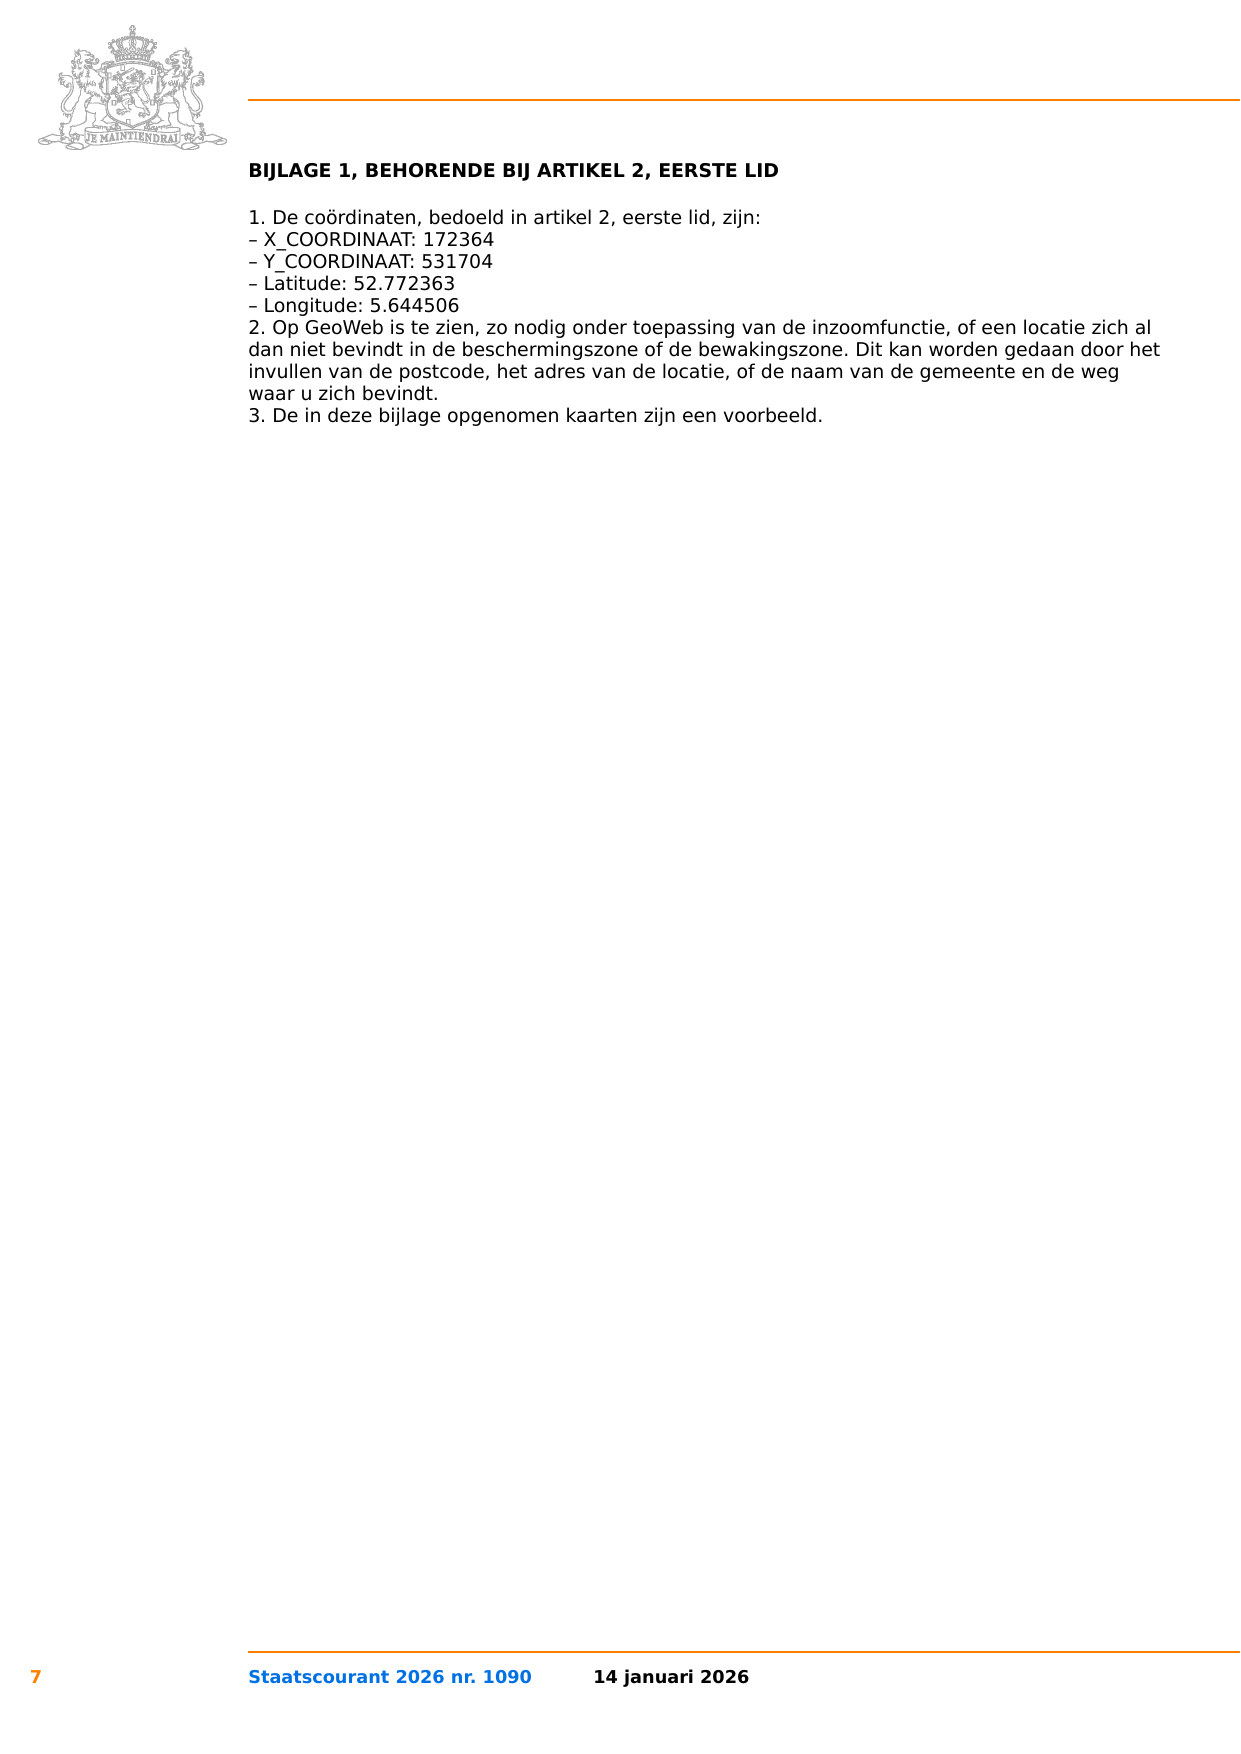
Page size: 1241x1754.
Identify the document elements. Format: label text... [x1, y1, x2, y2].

text – Longitude: 5.644506 [248, 295, 1163, 317]
text 3. De in deze bijlage opgenomen kaarten zijn een voorbeeld. [248, 405, 1163, 427]
subtitle BIJLAGE 1, BEHORENDE BIJ ARTIKEL 2, EERSTE LID [248, 160, 1163, 182]
text 1. De coördinaten, bedoeld in artikel 2, eerste lid, zijn: [248, 207, 1163, 229]
text – X_COORDINAAT: 172364 [248, 229, 1163, 251]
picture [38, 25, 227, 150]
text 2. Op GeoWeb is te zien, zo nodig onder toepassing van de inzoomfunctie, of een locatie zich al dan niet bevindt in de beschermingszone of de bewakingszone. Dit kan worden gedaan door het invullen van de postcode, het adres van de locatie, of de naam van de gemeente en de weg waar u zich bevindt. [248, 317, 1163, 405]
text – Y_COORDINAAT: 531704 [248, 251, 1163, 273]
text – Latitude: 52.772363 [248, 273, 1163, 295]
